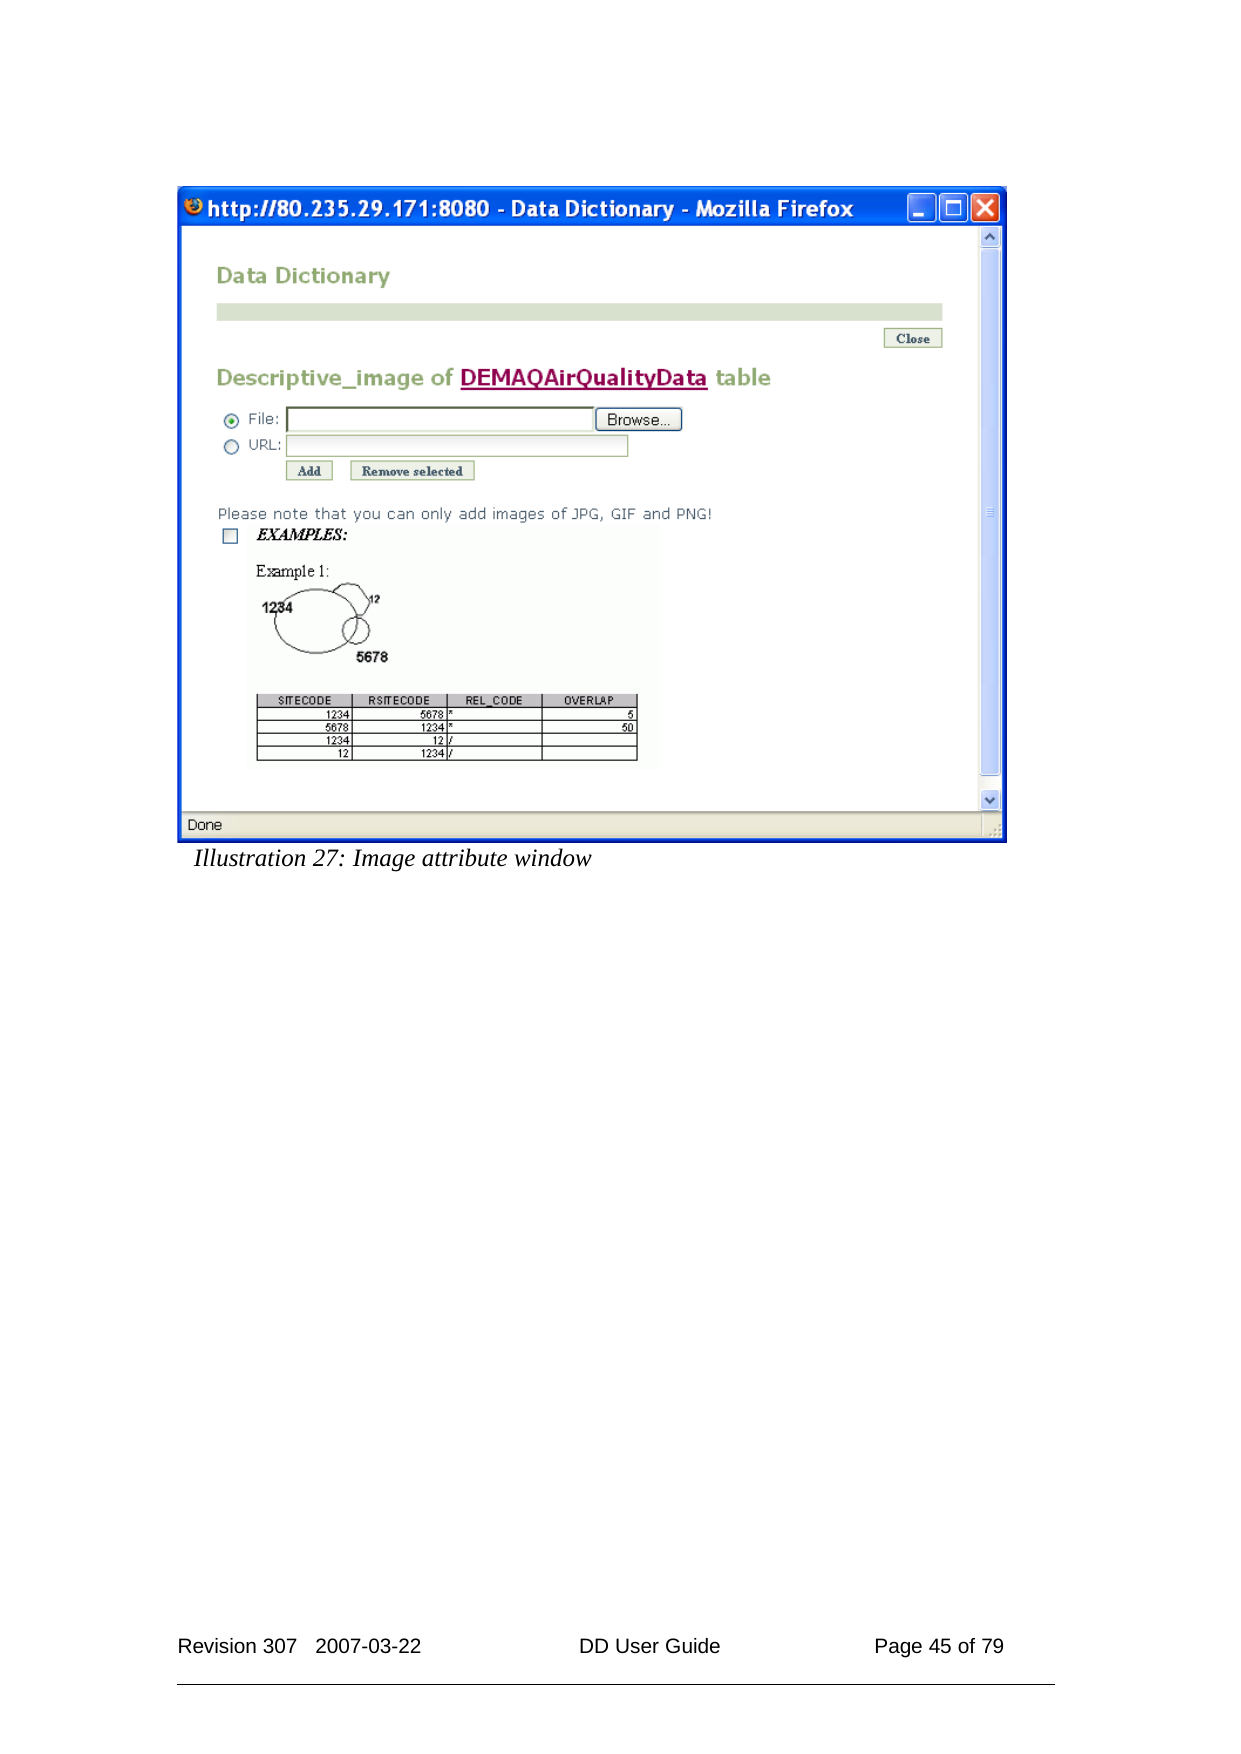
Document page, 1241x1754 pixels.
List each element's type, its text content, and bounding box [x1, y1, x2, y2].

text Illustration 27: Image attribute window [194, 843, 990, 872]
picture [177, 186, 1007, 843]
